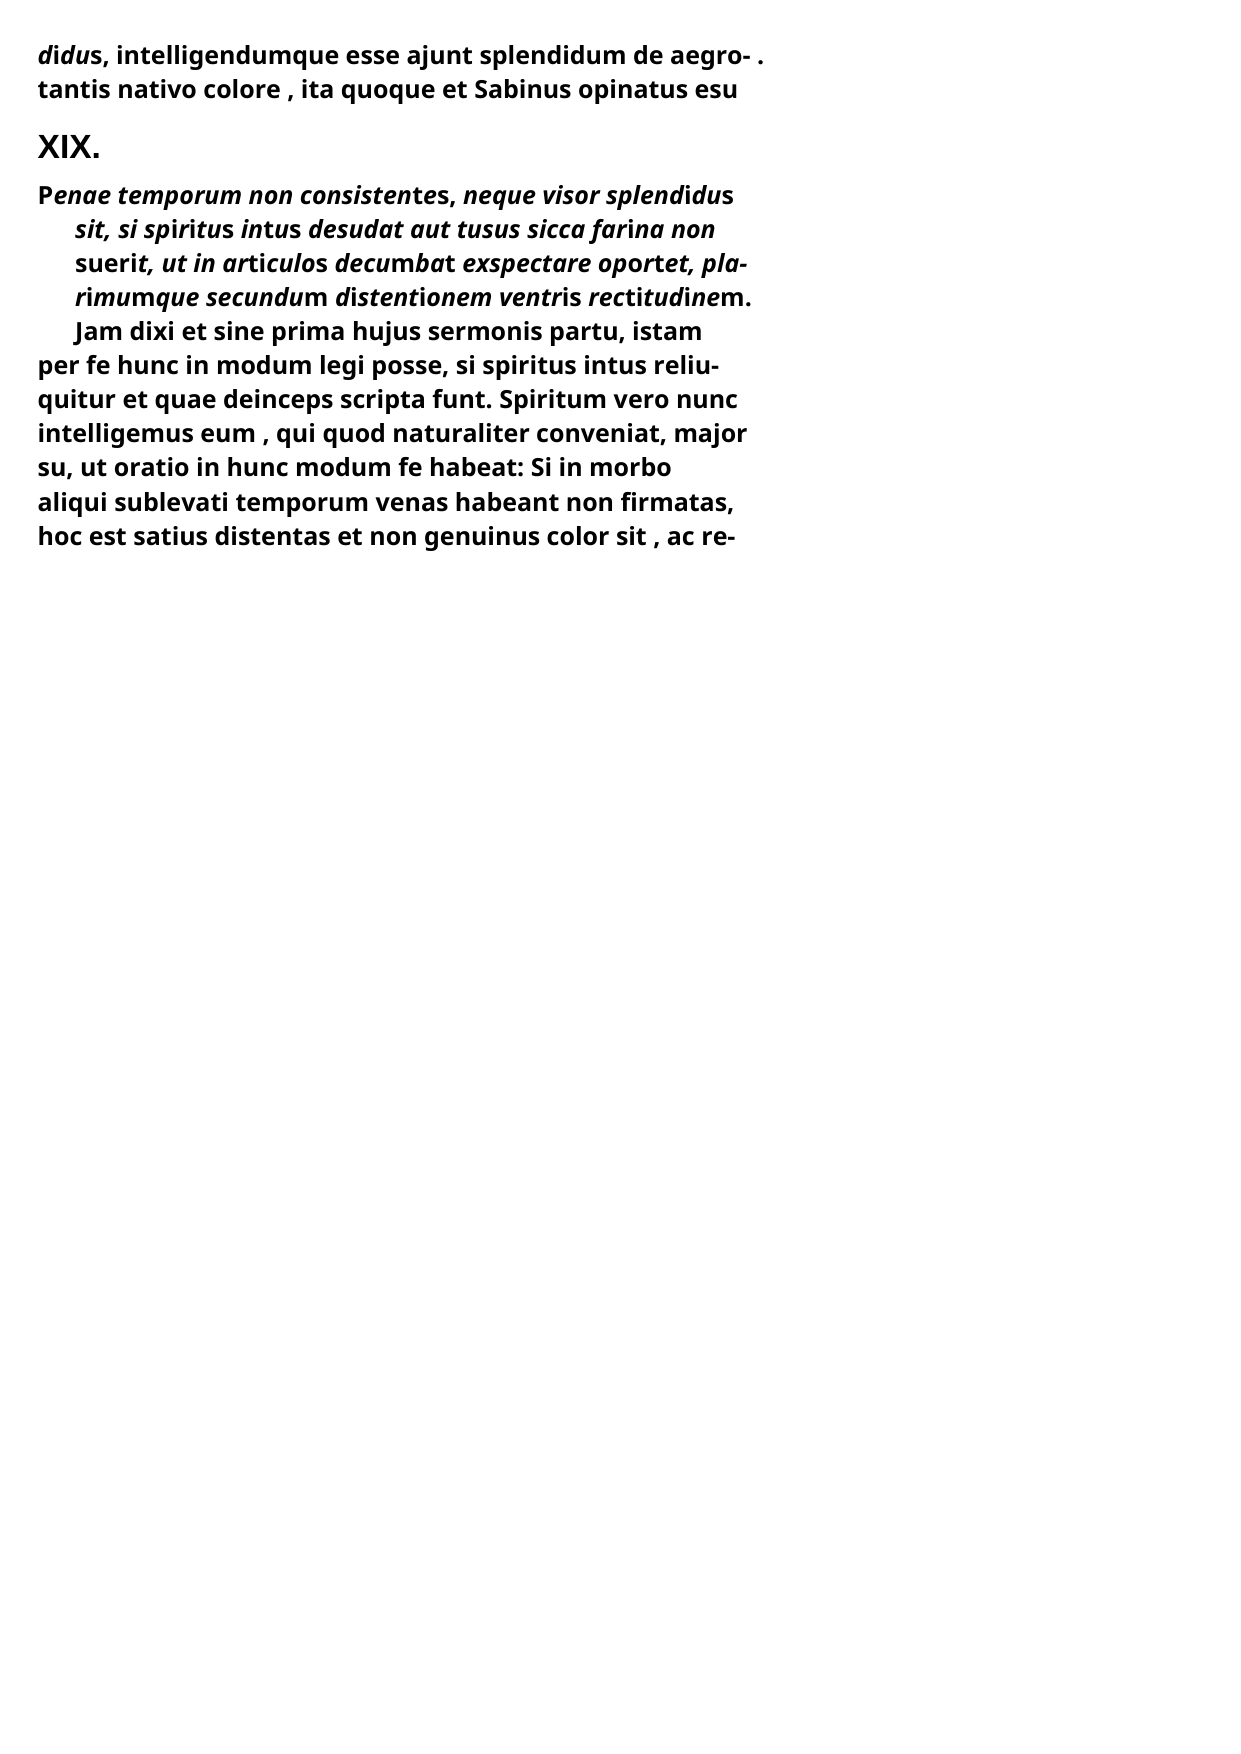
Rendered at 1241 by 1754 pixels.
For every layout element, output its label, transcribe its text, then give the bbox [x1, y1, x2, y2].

subtitle XIX. [37, 126, 1203, 165]
text didus, intelligendumque esse ajunt splendidum de aegro- . tantis nativo colore , ita quoque et Sabinus opinatus esu [37, 37, 1203, 106]
text Penae temporum non consistentes, neque visor splendidus sit, si spiritus intus desudat aut tusus sicca farina non suerit, ut in articulos decumbat exspectare oportet, pla- rimumque secundum distentionem ventris rectitudinem. [37, 178, 1203, 314]
text Jam dixi et sine prima hujus sermonis partu, istam per fe hunc in modum legi posse, si spiritus intus reliu- quitur et quae deinceps scripta funt. Spiritum vero nunc intelligemus eum , qui quod naturaliter conveniat, major su, ut oratio in hunc modum fe habeat: Si in morbo aliqui sublevati temporum venas habeant non firmatas, hoc est satius distentas et non genuinus color sit , ac re- [37, 314, 1203, 552]
